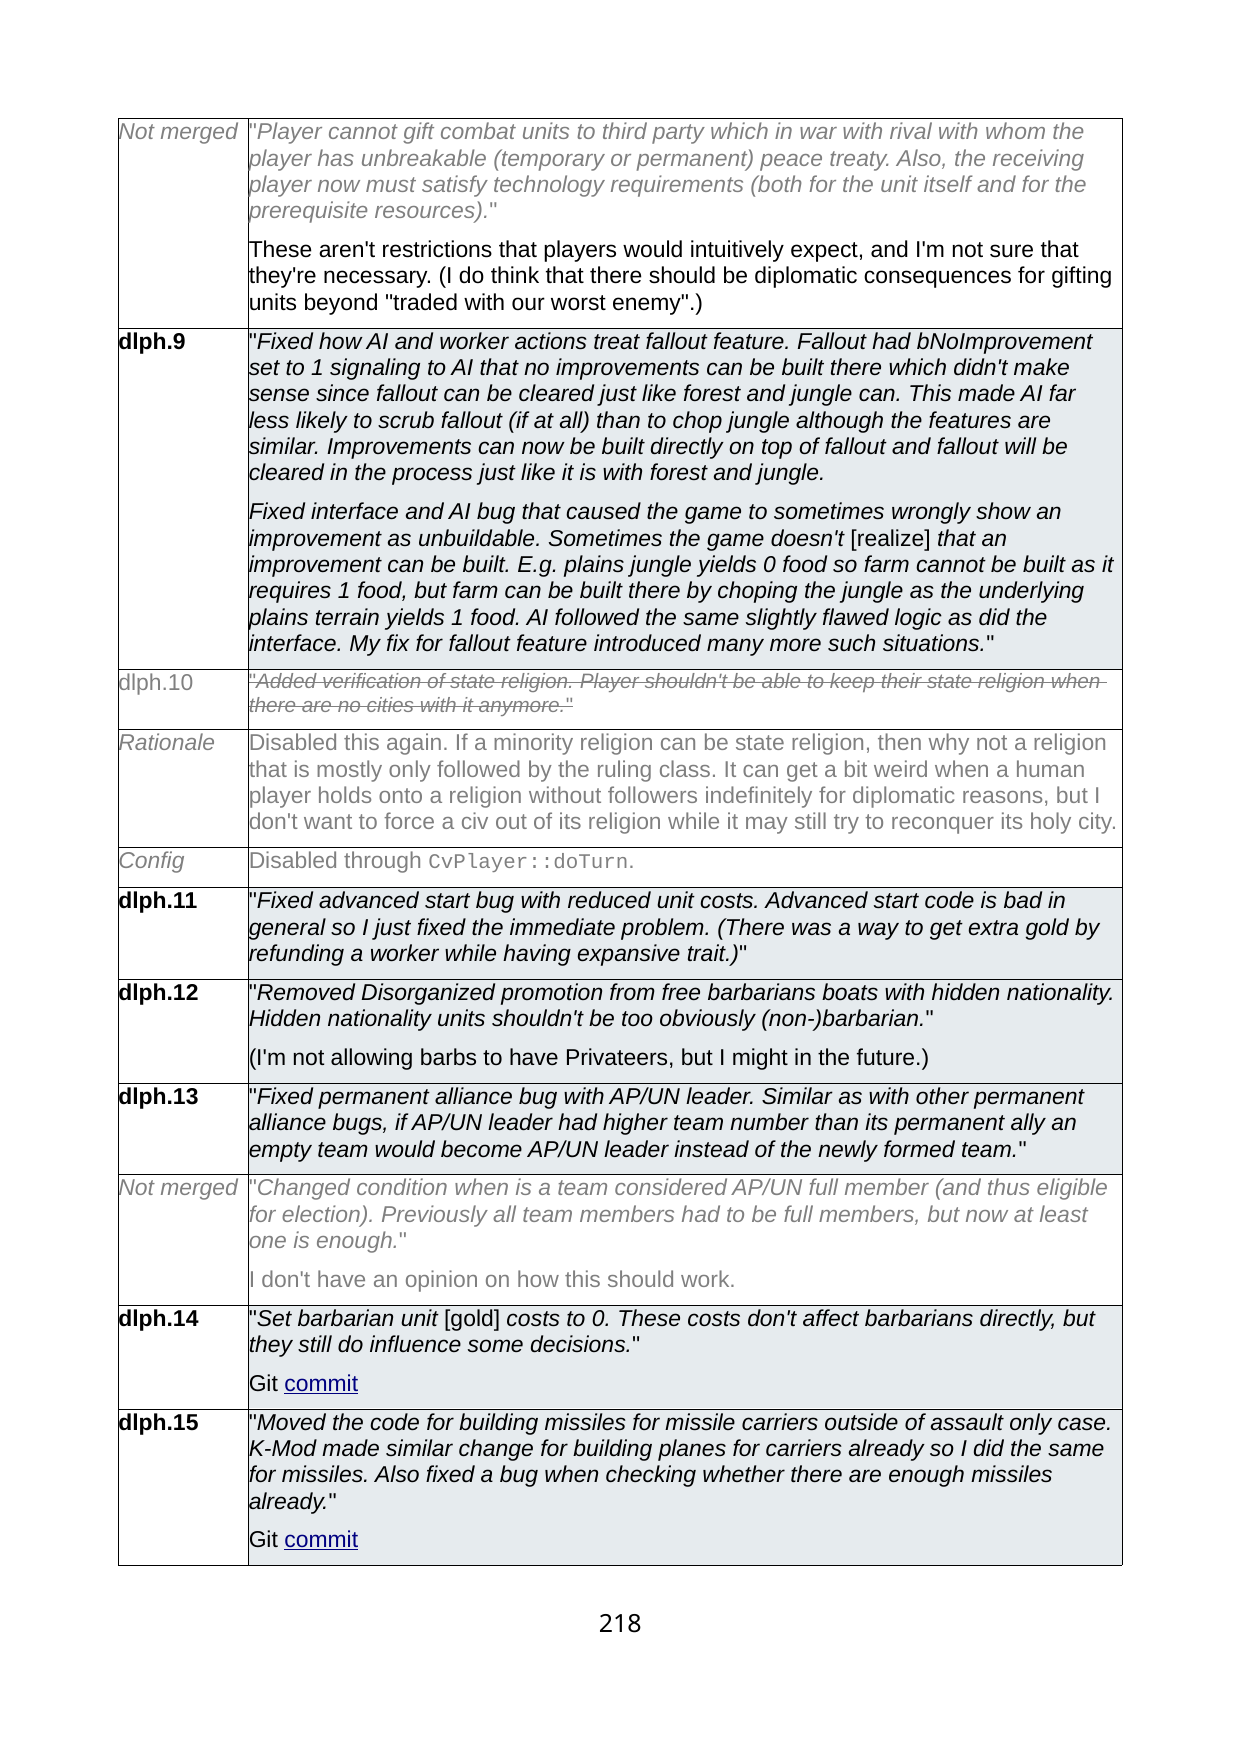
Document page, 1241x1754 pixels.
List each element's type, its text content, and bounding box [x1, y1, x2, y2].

table_cell "Removed Disorganized promotion from free barbarians boats with hidden nationality. Hidden nationality units shouldn't be too obviously (non-)barbarian." (I'm not allowing barbs to have Privateers, but I might in the future.) [249, 980, 1122, 1083]
table_cell "Moved the code for building missiles for missile carriers outside of assault only case. K-Mod made similar change for building planes for carriers already so I did the same for missiles. Also fixed a bug when checking whether there are enough missiles already." Git commit [249, 1410, 1122, 1565]
table_cell "Player cannot gift combat units to third party which in war with rival with whom the player has unbreakable (temporary or permanent) peace treaty. Also, the receiving player now must satisfy technology requirements (both for the unit itself and for the prerequisite resources)." These aren't restrictions that players would intuitively expect, and I'm not sure that they're necessary. (I do think that there should be diplomatic consequences for gifting units beyond "traded with our worst enemy".) [249, 119, 1122, 327]
table_cell dlph.12 [119, 980, 248, 1083]
table_cell Disabled this again. If a minority religion can be state religion, then why not a religion that is mostly only followed by the ruling class. It can get a bit weird when a human player holds onto a religion without followers indefinitely for diplomatic reasons, but I don't want to force a civ out of its religion while it may still try to reconquer its holy city. [249, 730, 1122, 847]
table_cell Not merged [119, 119, 248, 327]
table_cell "Changed condition when is a team considered AP/UN full member (and thus eligible for election). Previously all team members had to be full members, but now at least one is enough." I don't have an opinion on how this should work. [249, 1175, 1122, 1304]
table_cell Config [119, 848, 248, 887]
table_cell dlph.15 [119, 1410, 248, 1565]
table_cell dlph.14 [119, 1306, 248, 1408]
table_cell Not merged [119, 1175, 248, 1304]
table_cell dlph.9 [119, 329, 248, 669]
table_cell Rationale [119, 730, 248, 847]
table_cell dlph.10 [119, 670, 248, 729]
table_cell "Fixed how AI and worker actions treat fallout feature. Fallout had bNoImprovement set to 1 signaling to AI that no improvements can be built there which didn't make sense since fallout can be cleared just like forest and jungle can. This made AI far less likely to scrub fallout (if at all) than to chop jungle although the features are similar. Improvements can now be built directly on top of fallout and fallout will be cleared in the process just like it is with forest and jungle. Fixed interface and AI bug that caused the game to sometimes wrongly show an improvement as unbuildable. Sometimes the game doesn't [realize] that an improvement can be built. E.g. plains jungle yields 0 food so farm cannot be built as it requires 1 food, but farm can be built there by choping the jungle as the underlying plains terrain yields 1 food. AI followed the same slightly flawed logic as did the interface. My fix for fallout feature introduced many more such situations." [249, 329, 1122, 669]
table_cell dlph.13 [119, 1084, 248, 1174]
table_cell "Fixed permanent alliance bug with AP/UN leader. Similar as with other permanent alliance bugs, if AP/UN leader had higher team number than its permanent ally an empty team would become AP/UN leader instead of the newly formed team." [249, 1084, 1122, 1174]
table_cell Disabled through CvPlayer::doTurn. [249, 848, 1122, 887]
table_cell dlph.11 [119, 888, 248, 979]
table_cell "Fixed advanced start bug with reduced unit costs. Advanced start code is bad in general so I just fixed the immediate problem. (There was a way to get extra gold by refunding a worker while having expansive trait.)" [249, 888, 1122, 979]
table_cell "Added verification of state religion. Player shouldn't be able to keep their state religion when there are no cities with it anymore." [249, 670, 1122, 729]
table_cell "Set barbarian unit [gold] costs to 0. These costs don't affect barbarians directly, but they still do influence some decisions." Git commit [249, 1306, 1122, 1408]
